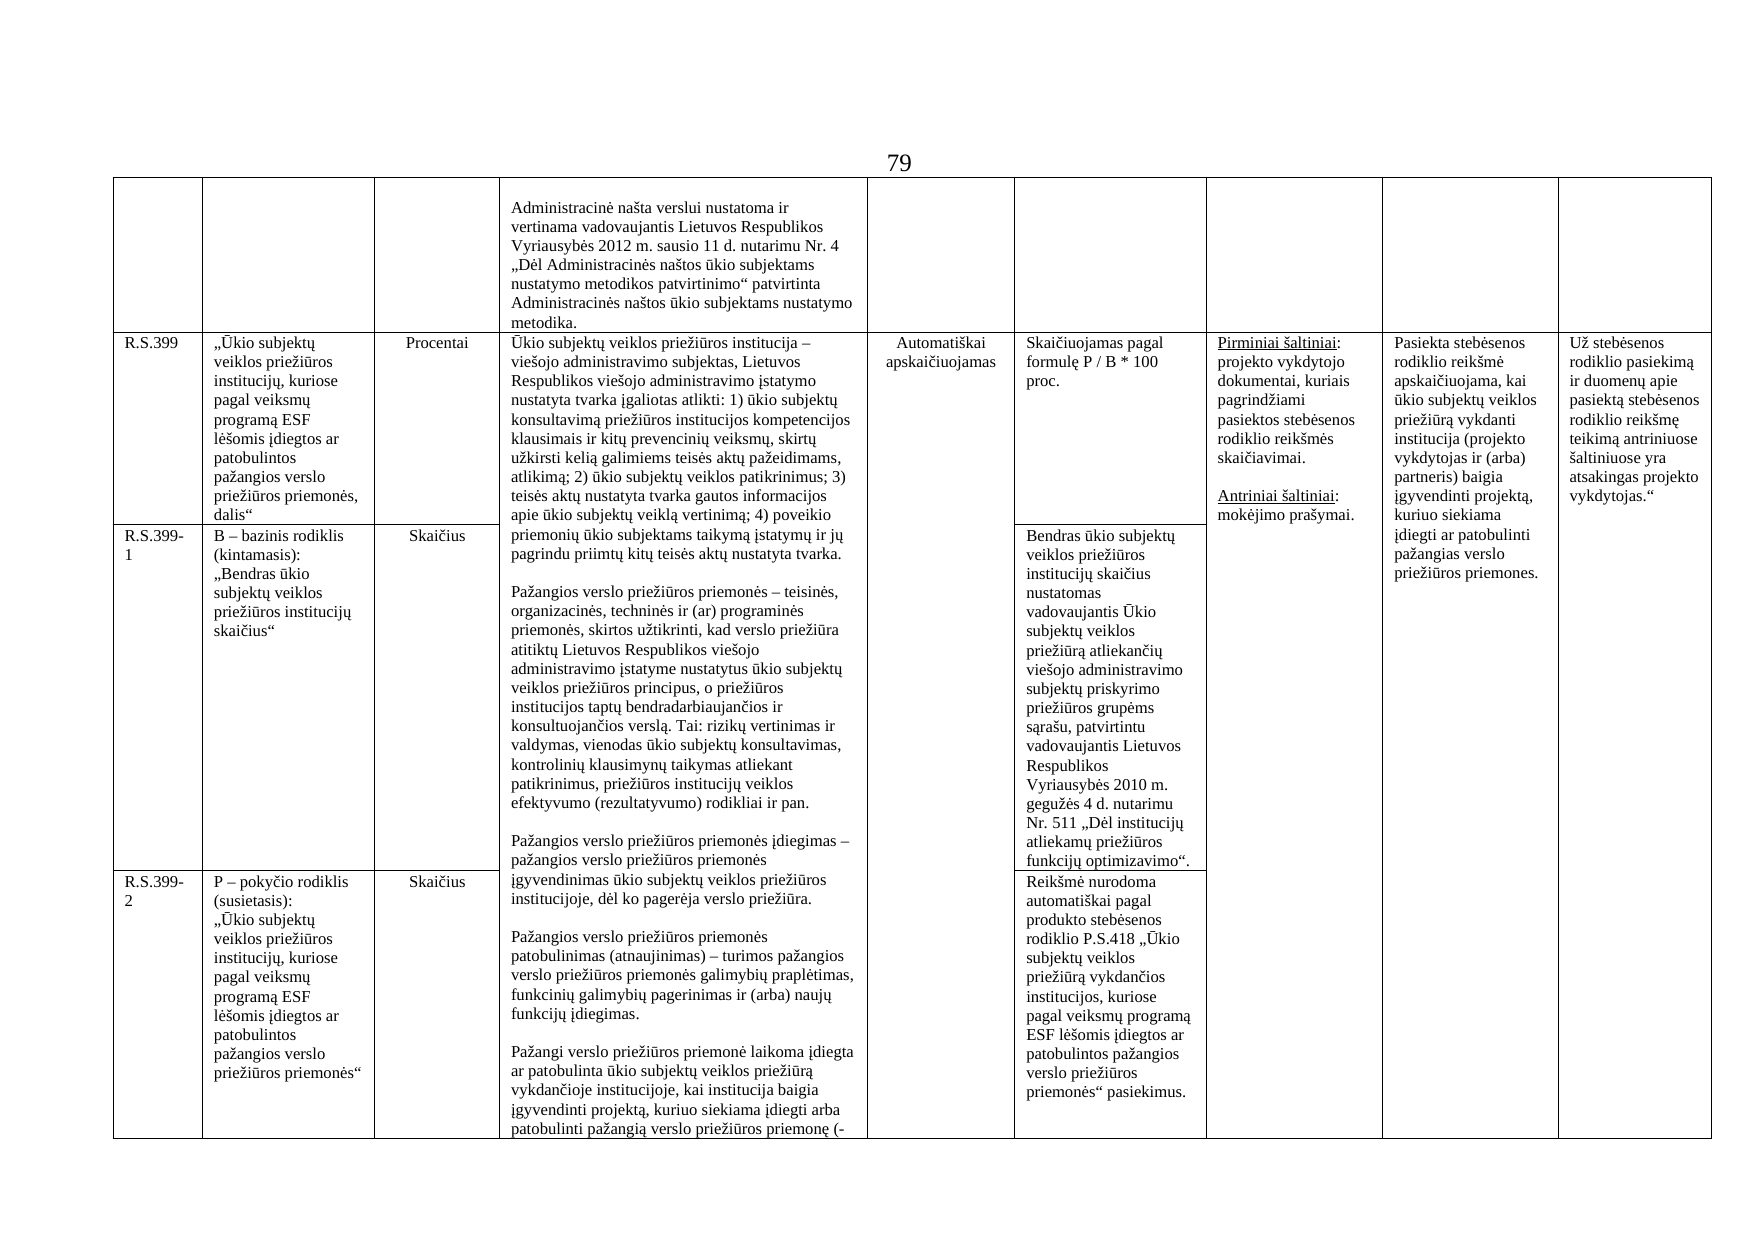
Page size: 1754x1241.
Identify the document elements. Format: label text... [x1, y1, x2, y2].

table_cell [375, 178, 499, 332]
table_cell B – bazinis rodiklis (kintamasis): „Bendras ūkio subjektų veiklos priežiūros institucijų skaičius“ [203, 525, 374, 870]
table_cell [868, 178, 1014, 332]
table_cell Administracinė našta verslui nustatoma ir vertinama vadovaujantis Lietuvos Respublikos Vyriausybės 2012 m. sausio 11 d. nutarimu Nr. 4 „Dėl Administracinės naštos ūkio subjektams nustatymo metodikos patvirtinimo“ patvirtinta Administracinės naštos ūkio subjektams nustatymo metodika. [500, 178, 867, 332]
table_cell Skaičiuojamas pagal formulę P / B * 100 proc. [1015, 333, 1206, 524]
table_cell R.S.399-2 [114, 871, 202, 1138]
table_cell Reikšmė nurodoma automatiškai pagal produkto stebėsenos rodiklio P.S.418 „Ūkio subjektų veiklos priežiūrą vykdančios institucijos, kuriose pagal veiksmų programą ESF lėšomis įdiegtos ar patobulintos pažangios verslo priežiūros priemonės“ pasiekimus. [1015, 871, 1206, 1138]
table_cell [1383, 178, 1558, 332]
table_cell Procentai [375, 333, 499, 524]
table_cell Skaičius [375, 871, 499, 1138]
table_cell [1015, 178, 1206, 332]
table_cell [203, 178, 374, 332]
table_cell Bendras ūkio subjektų veiklos priežiūros institucijų skaičius nustatomas vadovaujantis Ūkio subjektų veiklos priežiūrą atliekančių viešojo administravimo subjektų priskyrimo priežiūros grupėms sąrašu, patvirtintu vadovaujantis Lietuvos Respublikos Vyriausybės 2010 m. gegužės 4 d. nutarimu Nr. 511 „Dėl institucijų atliekamų priežiūros funkcijų optimizavimo“. [1015, 525, 1206, 870]
table_cell [1207, 178, 1382, 332]
table_cell „Ūkio subjektų veiklos priežiūros institucijų, kuriose pagal veiksmų programą ESF lėšomis įdiegtos ar patobulintos pažangios verslo priežiūros priemonės, dalis“ [203, 333, 374, 524]
table_cell Pasiekta stebėsenos rodiklio reikšmė apskaičiuojama, kai ūkio subjektų veiklos priežiūrą vykdanti institucija (projekto vykdytojas ir (arba) partneris) baigia įgyvendinti projektą, kuriuo siekiama įdiegti ar patobulinti pažangias verslo priežiūros priemones. [1383, 333, 1558, 1138]
table_cell [114, 178, 202, 332]
table_cell Pirminiai šaltiniai: projekto vykdytojo dokumentai, kuriais pagrindžiami pasiektos stebėsenos rodiklio reikšmės skaičiavimai. Antriniai šaltiniai: mokėjimo prašymai. [1207, 333, 1382, 1138]
table_cell Automatiškai apskaičiuojamas [868, 333, 1014, 1138]
table_cell R.S.399 [114, 333, 202, 524]
table_cell R.S.399-1 [114, 525, 202, 870]
table_cell Skaičius [375, 525, 499, 870]
table_cell Už stebėsenos rodiklio pasiekimą ir duomenų apie pasiektą stebėsenos rodiklio reikšmę teikimą antriniuose šaltiniuose yra atsakingas projekto vykdytojas.“ [1559, 333, 1711, 1138]
table_cell [1559, 178, 1711, 332]
table_cell P – pokyčio rodiklis (susietasis): „Ūkio subjektų veiklos priežiūros institucijų, kuriose pagal veiksmų programą ESF lėšomis įdiegtos ar patobulintos pažangios verslo priežiūros priemonės“ [203, 871, 374, 1138]
table_cell Ūkio subjektų veiklos priežiūros institucija – viešojo administravimo subjektas, Lietuvos Respublikos viešojo administravimo įstatymo nustatyta tvarka įgaliotas atlikti: 1) ūkio subjektų konsultavimą priežiūros institucijos kompetencijos klausimais ir kitų prevencinių veiksmų, skirtų užkirsti kelią galimiems teisės aktų pažeidimams, atlikimą; 2) ūkio subjektų veiklos patikrinimus; 3) teisės aktų nustatyta tvarka gautos informacijos apie ūkio subjektų veiklą vertinimą; 4) poveikio priemonių ūkio subjektams taikymą įstatymų ir jų pagrindu priimtų kitų teisės aktų nustatyta tvarka. Pažangios verslo priežiūros priemonės – teisinės, organizacinės, techninės ir (ar) programinės priemonės, skirtos užtikrinti, kad verslo priežiūra atitiktų Lietuvos Respublikos viešojo administravimo įstatyme nustatytus ūkio subjektų veiklos priežiūros principus, o priežiūros institucijos taptų bendradarbiaujančios ir konsultuojančios verslą. Tai: rizikų vertinimas ir valdymas, vienodas ūkio subjektų konsultavimas, kontrolinių klausimynų taikymas atliekant patikrinimus, priežiūros institucijų veiklos efektyvumo (rezultatyvumo) rodikliai ir pan. Pažangios verslo priežiūros priemonės įdiegimas – pažangios verslo priežiūros priemonės įgyvendinimas ūkio subjektų veiklos priežiūros institucijoje, dėl ko pagerėja verslo priežiūra. Pažangios verslo priežiūros priemonės patobulinimas (atnaujinimas) – turimos pažangios verslo priežiūros priemonės galimybių praplėtimas, funkcinių galimybių pagerinimas ir (arba) naujų funkcijų įdiegimas. Pažangi verslo priežiūros priemonė laikoma įdiegta ar patobulinta ūkio subjektų veiklos priežiūrą vykdančioje institucijoje, kai institucija baigia įgyvendinti projektą, kuriuo siekiama įdiegti arba patobulinti pažangią verslo priežiūros priemonę (- [500, 333, 867, 1138]
